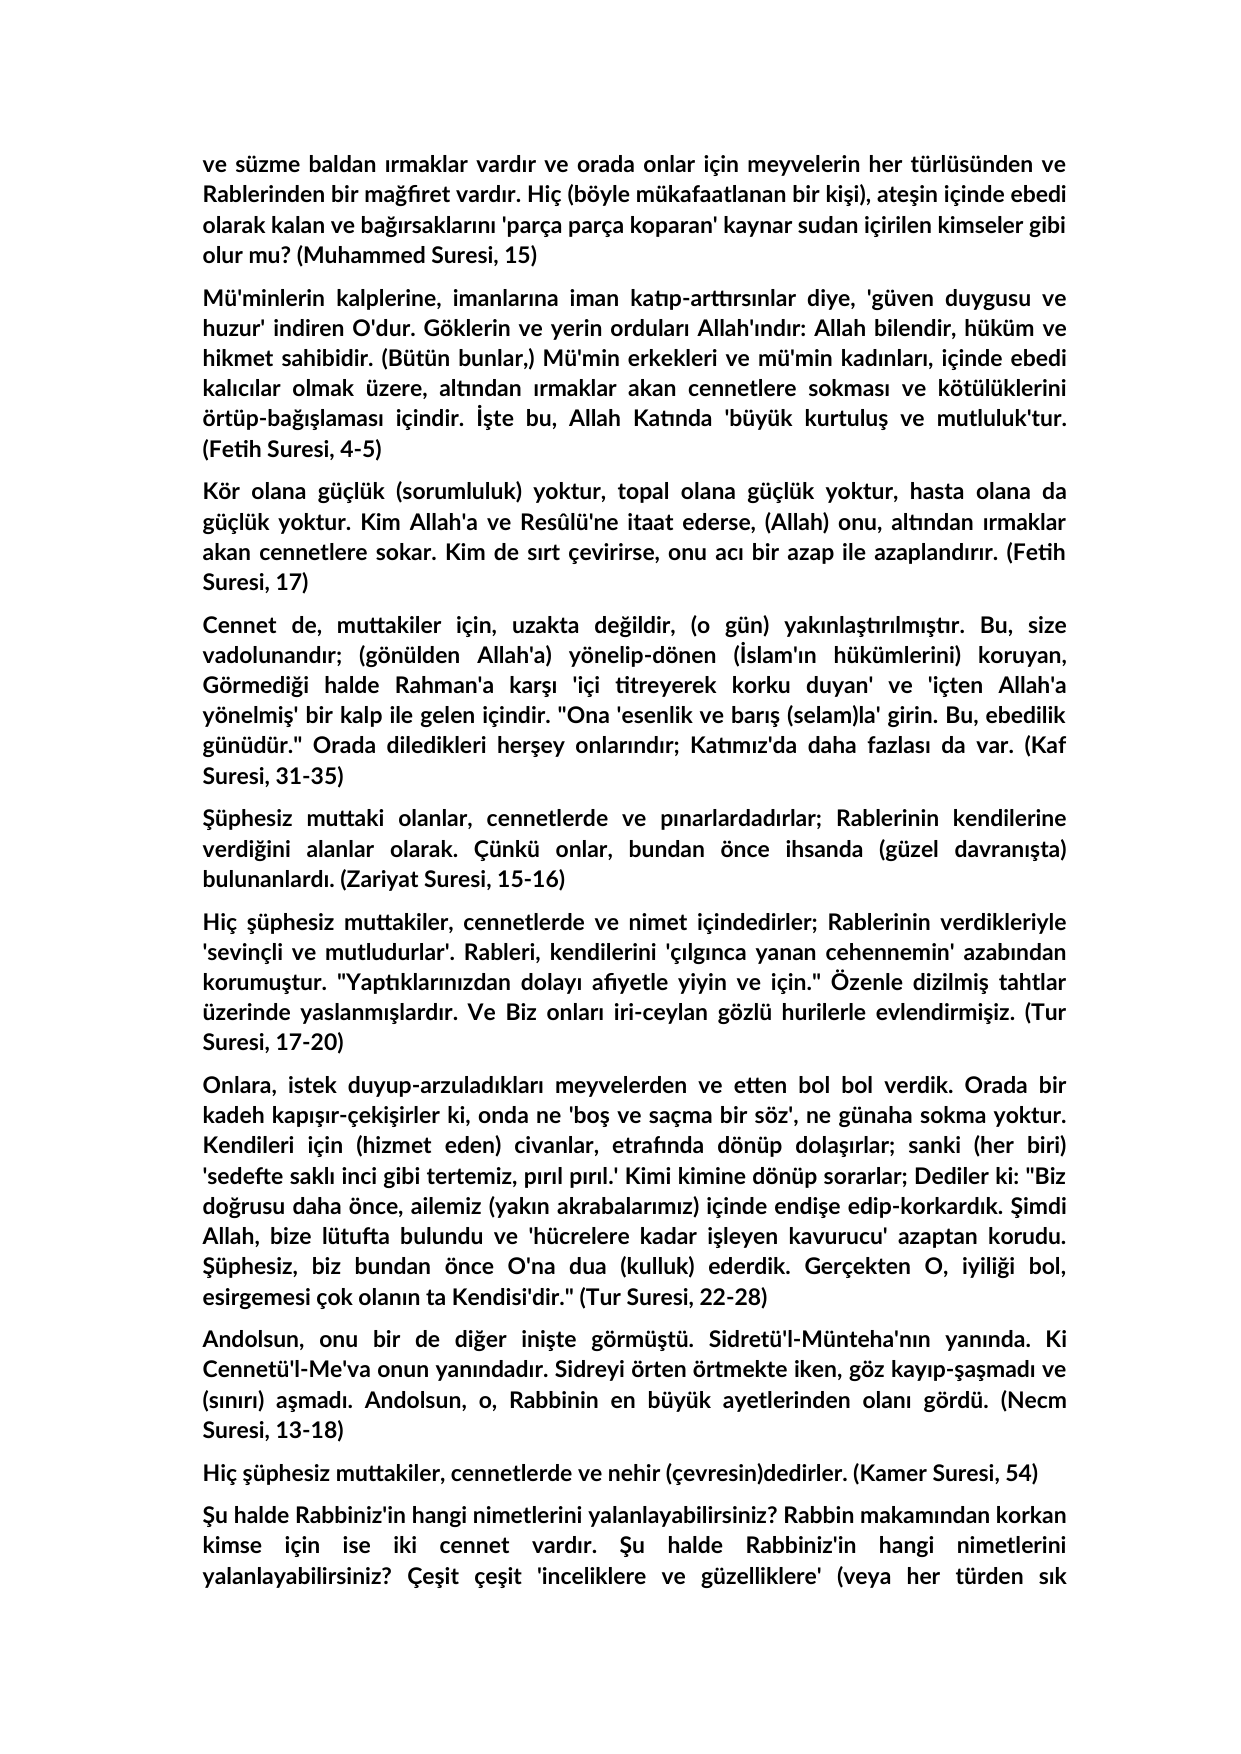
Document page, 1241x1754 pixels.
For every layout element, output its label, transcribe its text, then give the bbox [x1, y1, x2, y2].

text Şu halde Rabbiniz'in hangi nimetlerini yalanlayabilirsiniz? Rabbin makamından korkan kimse için ise iki cennet vardır. Şu halde Rabbiniz'in hangi nimetlerini yalanlayabilirsiniz? Çeşit çeşit 'inceliklere ve güzelliklere' (veya her türden sık [202, 1501, 1068, 1589]
text Onlara, istek duyup-arzuladıkları meyvelerden ve etten bol bol verdik. Orada bir kadeh kapışır-çekişirler ki, onda ne 'boş ve saçma bir söz', ne günaha sokma yoktur. Kendileri için (hizmet eden) civanlar, etrafında dönüp dolaşırlar; sanki (her biri) 'sedefte saklı inci gibi tertemiz, pırıl pırıl.' Kimi kimine dönüp sorarlar; Dediler ki: "Biz doğrusu daha önce, ailemiz (yakın akrabalarımız) içinde endişe edip-korkardık. Şimdi Allah, bize lütufta bulundu ve 'hücrelere kadar işleyen kavurucu' azaptan korudu. Şüphesiz, biz bundan önce O'na dua (kulluk) ederdik. Gerçekten O, iyiliği bol, esirgemesi çok olanın ta Kendisi'dir." (Tur Suresi, 22-28) [202, 1071, 1068, 1310]
text Hiç şüphesiz muttakiler, cennetlerde ve nimet içindedirler; Rablerinin verdikleriyle 'sevinçli ve mutludurlar'. Rableri, kendilerini 'çılgınca yanan cehennemin' azabından korumuştur. "Yaptıklarınızdan dolayı afiyetle yiyin ve için." Özenle dizilmiş tahtlar üzerinde yaslanmışlardır. Ve Biz onları iri-ceylan gözlü hurilerle evlendirmişiz. (Tur Suresi, 17-20) [202, 907, 1068, 1056]
text Şüphesiz muttaki olanlar, cennetlerde ve pınarlardadırlar; Rablerinin kendilerine verdiğini alanlar olarak. Çünkü onlar, bundan önce ihsanda (güzel davranışta) bulunanlardı. (Zariyat Suresi, 15-16) [202, 804, 1068, 892]
text Cennet de, muttakiler için, uzakta değildir, (o gün) yakınlaştırılmıştır. Bu, size vadolunandır; (gönülden Allah'a) yönelip-dönen (İslam'ın hükümlerini) koruyan, Görmediği halde Rahman'a karşı 'içi titreyerek korku duyan' ve 'içten Allah'a yönelmiş' bir kalp ile gelen içindir. "Ona 'esenlik ve barış (selam)la' girin. Bu, ebedilik günüdür." Orada diledikleri herşey onlarındır; Katımız'da daha fazlası da var. (Kaf Suresi, 31-35) [202, 610, 1068, 789]
text Hiç şüphesiz muttakiler, cennetlerde ve nehir (çevresin)dedirler. (Kamer Suresi, 54) [202, 1458, 1068, 1486]
text ve süzme baldan ırmaklar vardır ve orada onlar için meyvelerin her türlüsünden ve Rablerinden bir mağfiret vardır. Hiç (böyle mükafaatlanan bir kişi), ateşin içinde ebedi olarak kalan ve bağırsaklarını 'parça parça koparan' kaynar sudan içirilen kimseler gibi olur mu? (Muhammed Suresi, 15) [202, 150, 1068, 268]
text Andolsun, onu bir de diğer inişte görmüştü. Sidretü'l-Münteha'nın yanında. Ki Cennetü'l-Me'va onun yanındadır. Sidreyi örten örtmekte iken, göz kayıp-şaşmadı ve (sınırı) aşmadı. Andolsun, o, Rabbinin en büyük ayetlerinden olanı gördü. (Necm Suresi, 13-18) [202, 1325, 1068, 1443]
text Mü'minlerin kalplerine, imanlarına iman katıp-arttırsınlar diye, 'güven duygusu ve huzur' indiren O'dur. Göklerin ve yerin orduları Allah'ındır: Allah bilendir, hüküm ve hikmet sahibidir. (Bütün bunlar,) Mü'min erkekleri ve mü'min kadınları, içinde ebedi kalıcılar olmak üzere, altından ırmaklar akan cennetlere sokması ve kötülüklerini örtüp-bağışlaması içindir. İşte bu, Allah Katında 'büyük kurtuluş ve mutluluk'tur. (Fetih Suresi, 4-5) [202, 283, 1068, 462]
text Kör olana güçlük (sorumluluk) yoktur, topal olana güçlük yoktur, hasta olana da güçlük yoktur. Kim Allah'a ve Resûlü'ne itaat ederse, (Allah) onu, altından ırmaklar akan cennetlere sokar. Kim de sırt çevirirse, onu acı bir azap ile azaplandırır. (Fetih Suresi, 17) [202, 477, 1068, 595]
